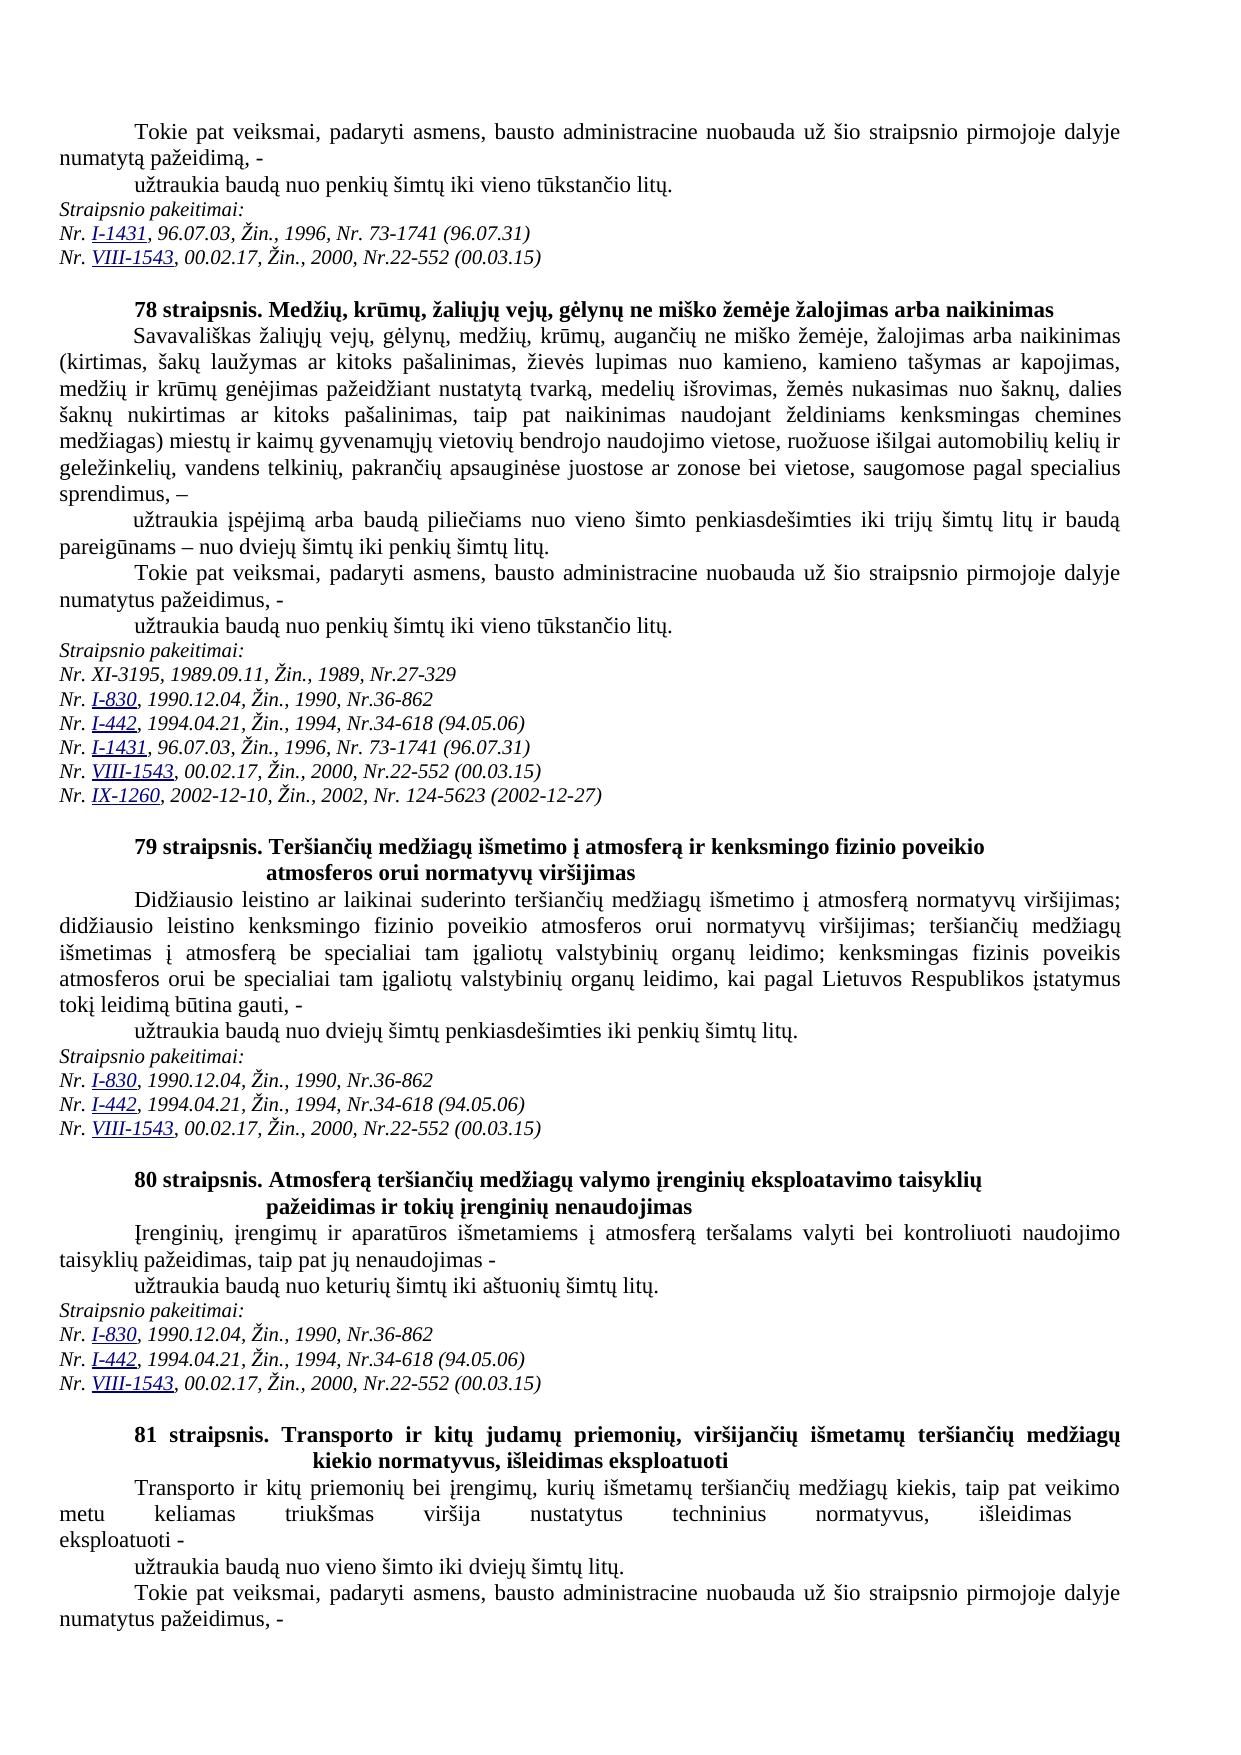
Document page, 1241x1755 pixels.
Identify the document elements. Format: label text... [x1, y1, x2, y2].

text Tokie pat veiksmai, padaryti asmens, bausto administracine nuobauda už šio straipsnio pirmojoje dalyje numatytą pažeidimą, - [59, 118, 1122, 171]
text Nr. I-830, 1990.12.04, Žin., 1990, Nr.36-862 [59, 686, 1122, 711]
text užtraukia baudą nuo dviejų šimtų penkiasdešimties iki penkių šimtų litų. [59, 1018, 1122, 1044]
text Straipsnio pakeitimai: [59, 638, 1122, 662]
text Nr. I-442, 1994.04.21, Žin., 1994, Nr.34-618 (94.05.06) [59, 1092, 1122, 1116]
text Nr. I-830, 1990.12.04, Žin., 1990, Nr.36-862 [59, 1322, 1122, 1346]
text 79 straipsnis. Teršiančių medžiagų išmetimo į atmosferą ir kenksmingo fizinio poveikio [134, 833, 1122, 859]
text Nr. VIII-1543, 00.02.17, Žin., 2000, Nr.22-552 (00.03.15) [59, 759, 1122, 783]
text 80 straipsnis. Atmosferą teršiančių medžiagų valymo įrenginių eksploatavimo taisyklių [134, 1167, 1122, 1193]
text Nr. I-442, 1994.04.21, Žin., 1994, Nr.34-618 (94.05.06) [59, 1346, 1122, 1371]
text Tokie pat veiksmai, padaryti asmens, bausto administracine nuobauda už šio straipsnio pirmojoje dalyje numatytus pažeidimus, - [59, 1579, 1122, 1632]
text pažeidimas ir tokių įrenginių nenaudojimas [266, 1193, 1122, 1219]
text užtraukia baudą nuo penkių šimtų iki vieno tūkstančio litų. [59, 612, 1122, 638]
text atmosferos orui normatyvų viršijimas [266, 859, 1122, 886]
text Nr. VIII-1543, 00.02.17, Žin., 2000, Nr.22-552 (00.03.15) [59, 245, 1122, 269]
text Tokie pat veiksmai, padaryti asmens, bausto administracine nuobauda už šio straipsnio pirmojoje dalyje numatytus pažeidimus, - [59, 559, 1122, 612]
text Nr. I-1431, 96.07.03, Žin., 1996, Nr. 73-1741 (96.07.31) [59, 221, 1122, 245]
text Nr. XI-3195, 1989.09.11, Žin., 1989, Nr.27-329 [59, 662, 1122, 686]
text Nr. I-830, 1990.12.04, Žin., 1990, Nr.36-862 [59, 1068, 1122, 1092]
text Nr. VIII-1543, 00.02.17, Žin., 2000, Nr.22-552 (00.03.15) [59, 1116, 1122, 1140]
text Straipsnio pakeitimai: [59, 1298, 1122, 1322]
text Didžiausio leistino ar laikinai suderinto teršiančių medžiagų išmetimo į atmosferą normatyvų viršijimas; didžiausio leistino kenksmingo fizinio poveikio atmosferos orui normatyvų viršijimas; teršiančių medžiagų išmetimas į atmosferą be specialiai tam įgaliotų valstybinių organų leidimo; kenksmingas fizinis poveikis atmosferos orui be specialiai tam įgaliotų valstybinių organų leidimo, kai pagal Lietuvos Respublikos įstatymus tokį leidimą būtina gauti, - [59, 886, 1122, 1018]
text Transporto ir kitų priemonių bei įrengimų, kurių išmetamų teršiančių medžiagų kiekis, taip pat veikimo metu keliamas triukšmas viršija nustatytus techninius normatyvus, išleidimas eksploatuoti - [59, 1474, 1122, 1553]
text Įrenginių, įrengimų ir aparatūros išmetamiems į atmosferą teršalams valyti bei kontroliuoti naudojimo taisyklių pažeidimas, taip pat jų nenaudojimas - [59, 1219, 1122, 1272]
text Nr. I-442, 1994.04.21, Žin., 1994, Nr.34-618 (94.05.06) [59, 711, 1122, 734]
text 81 straipsnis. Transporto ir kitų judamų priemonių, viršijančių išmetamų teršiančių medžiagų kiekio normatyvus, išleidimas eksploatuoti [134, 1421, 1122, 1474]
text 78 straipsnis. Medžių, krūmų, žaliųjų vejų, gėlynų ne miško žemėje žalojimas arba naikinimas [134, 296, 1122, 322]
text užtraukia baudą nuo keturių šimtų iki aštuonių šimtų litų. [59, 1272, 1122, 1298]
text Nr. I-1431, 96.07.03, Žin., 1996, Nr. 73-1741 (96.07.31) [59, 734, 1122, 759]
text užtraukia baudą nuo penkių šimtų iki vieno tūkstančio litų. [59, 171, 1122, 197]
text Straipsnio pakeitimai: [59, 197, 1122, 221]
text Nr. IX-1260, 2002-12-10, Žin., 2002, Nr. 124-5623 (2002-12-27) [59, 783, 1122, 807]
text Straipsnio pakeitimai: [59, 1044, 1122, 1068]
text užtraukia baudą nuo vieno šimto iki dviejų šimtų litų. [59, 1553, 1122, 1579]
text Savavališkas žaliųjų vejų, gėlynų, medžių, krūmų, augančių ne miško žemėje, žalojimas arba naikinimas (kirtimas, šakų laužymas ar kitoks pašalinimas, žievės lupimas nuo kamieno, kamieno tašymas ar kapojimas, medžių ir krūmų genėjimas pažeidžiant nustatytą tvarką, medelių išrovimas, žemės nukasimas nuo šaknų, dalies šaknų nukirtimas ar kitoks pašalinimas, taip pat naikinimas naudojant želdiniams kenksmingas chemines medžiagas) miestų ir kaimų gyvenamųjų vietovių bendrojo naudojimo vietose, ruožuose išilgai automobilių kelių ir geležinkelių, vandens telkinių, pakrančių apsauginėse juostose ar zonose bei vietose, saugomose pagal specialius sprendimus, – [59, 322, 1122, 507]
text Nr. VIII-1543, 00.02.17, Žin., 2000, Nr.22-552 (00.03.15) [59, 1371, 1122, 1394]
text užtraukia įspėjimą arba baudą piliečiams nuo vieno šimto penkiasdešimties iki trijų šimtų litų ir baudą pareigūnams – nuo dviejų šimtų iki penkių šimtų litų. [59, 507, 1122, 559]
